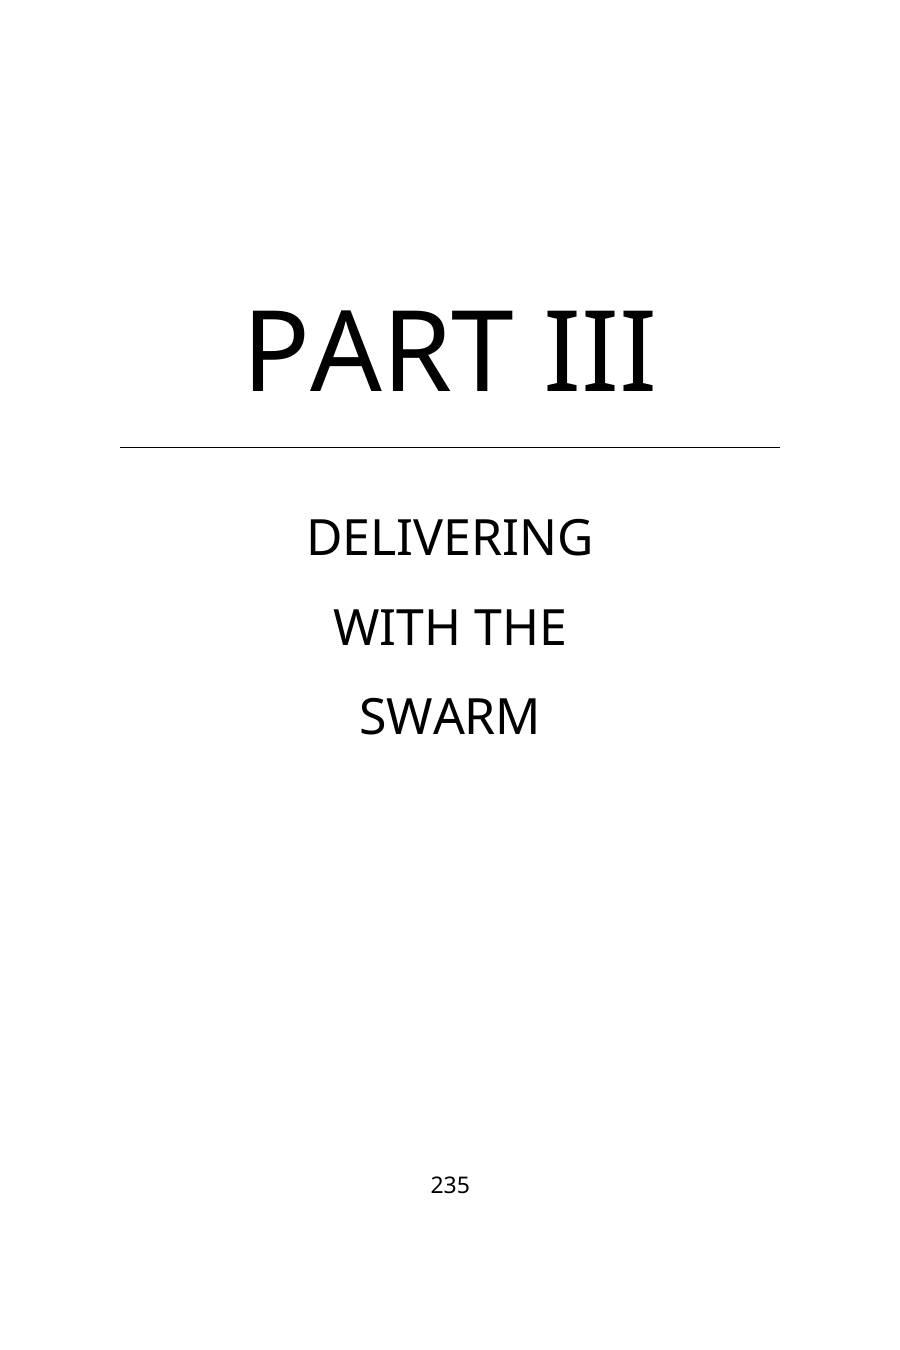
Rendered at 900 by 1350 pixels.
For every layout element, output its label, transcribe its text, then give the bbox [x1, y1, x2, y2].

text PART III [120, 271, 780, 447]
text DELIVERING [120, 502, 780, 571]
text SWARM [120, 681, 780, 749]
text WITH THE [120, 592, 780, 660]
